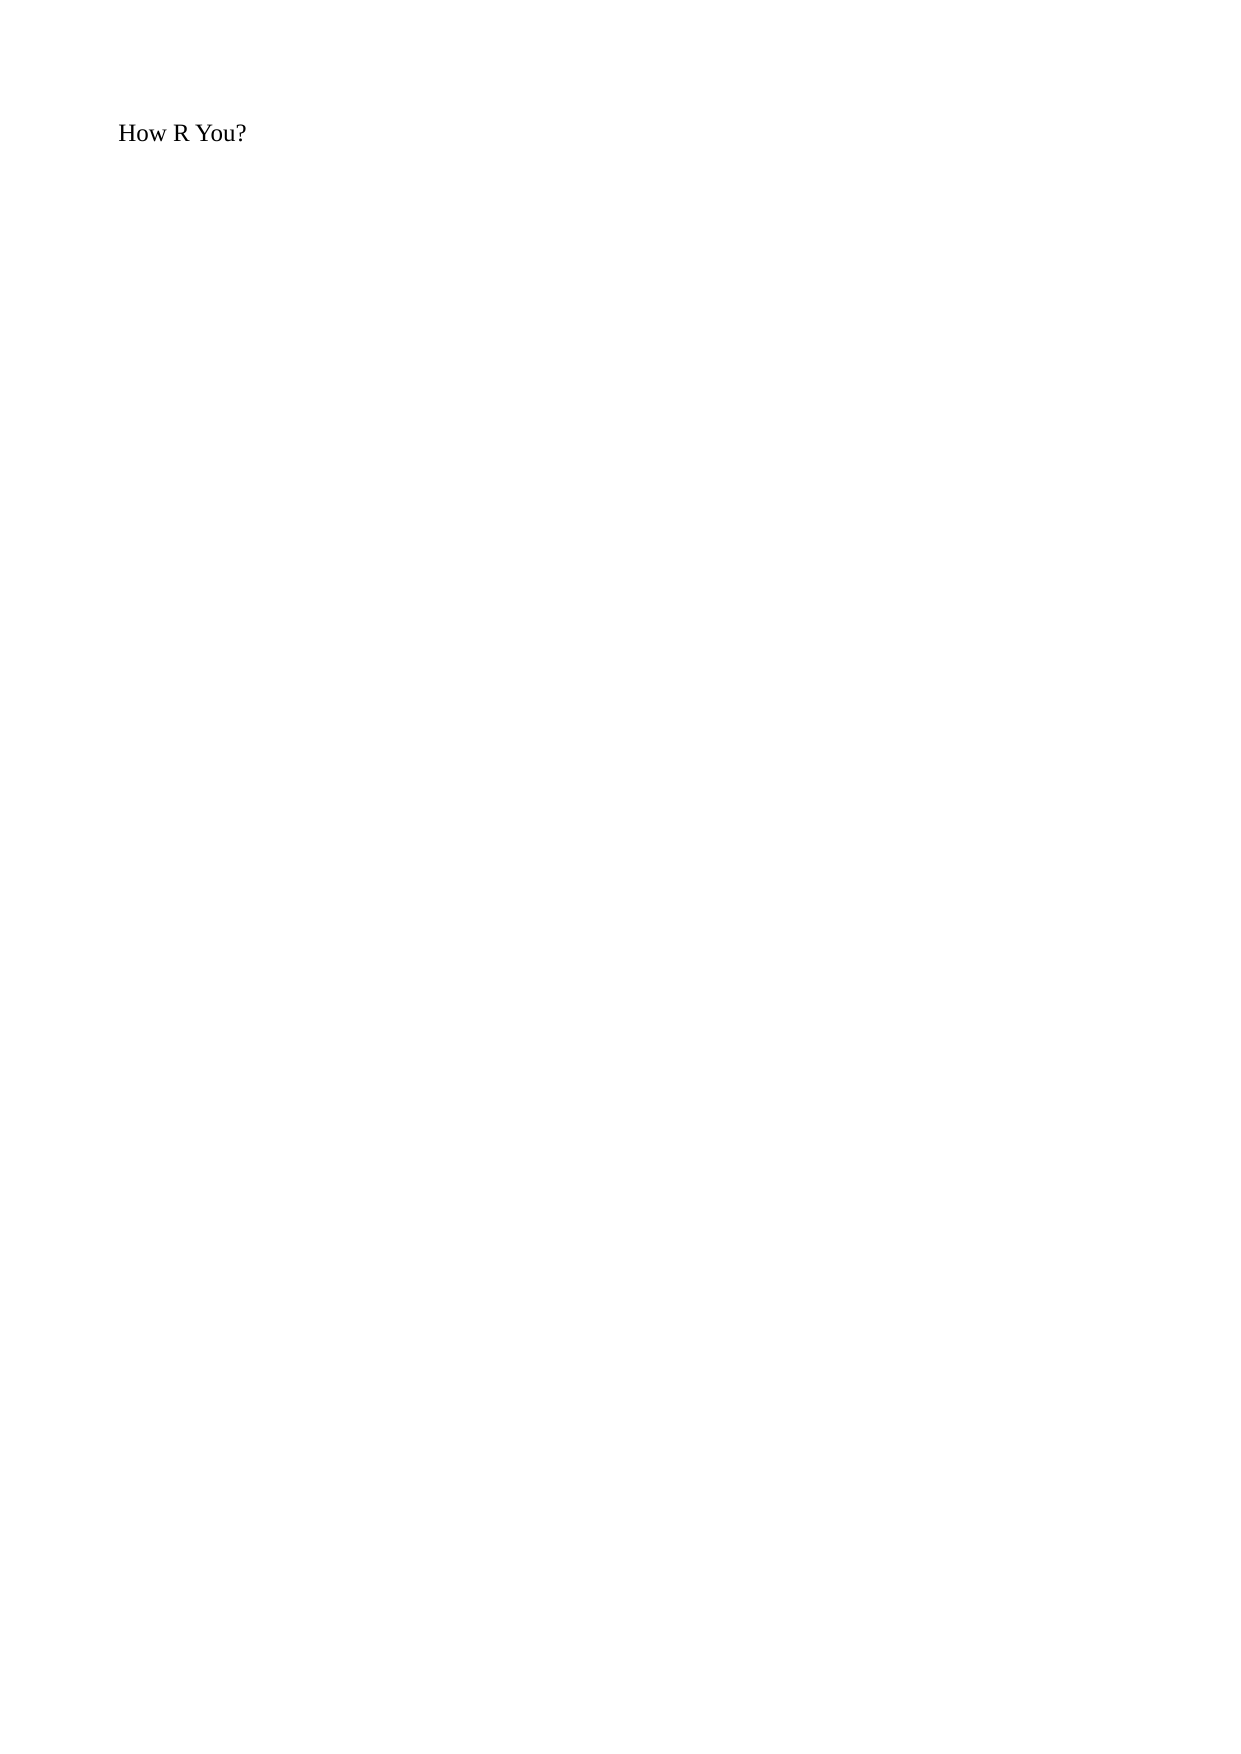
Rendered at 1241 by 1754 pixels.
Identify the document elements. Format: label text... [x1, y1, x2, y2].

text How R You? [118, 118, 1122, 147]
